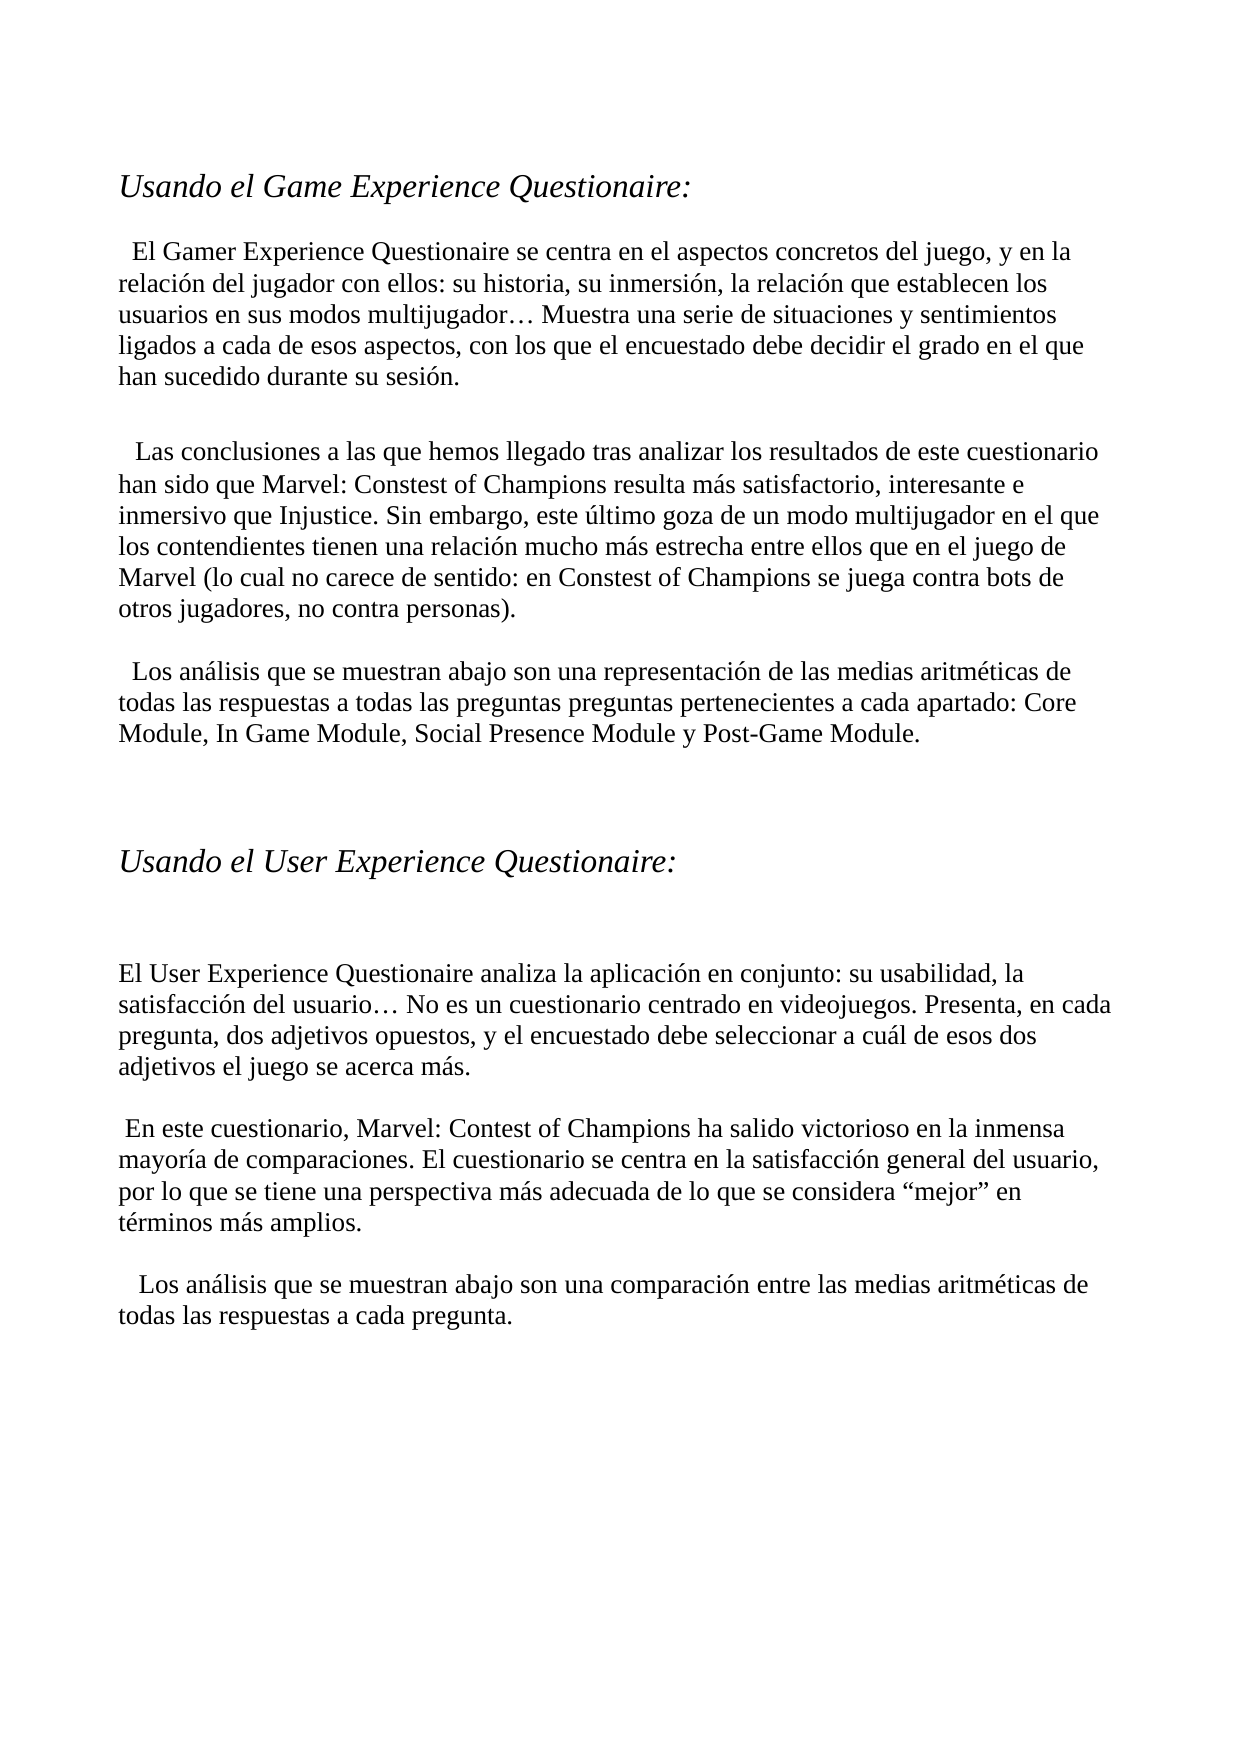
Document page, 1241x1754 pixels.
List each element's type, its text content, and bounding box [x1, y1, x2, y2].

text El Gamer Experience Questionaire se centra en el aspectos concretos del juego, y en la relación del jugador con ellos: su historia, su inmersión, la relación que establecen los usuarios en sus modos multijugador… Muestra una serie de situaciones y sentimientos ligados a cada de esos aspectos, con los que el encuestado debe decidir el grado en el que han sucedido durante su sesión. [118, 236, 1122, 391]
text Los análisis que se muestran abajo son una comparación entre las medias aritméticas de todas las respuestas a cada pregunta. [118, 1268, 1122, 1330]
text Las conclusiones a las que hemos llegado tras analizar los resultados de este cuestionario han sido que Marvel: Constest of Champions resulta más satisfactorio, interesante e inmersivo que Injustice. Sin embargo, este último goza de un modo multijugador en el que los contendientes tienen una relación mucho más estrecha entre ellos que en el juego de Marvel (lo cual no carece de sentido: en Constest of Champions se juega contra bots de otros jugadores, no contra personas). [118, 429, 1122, 624]
text El User Experience Questionaire analiza la aplicación en conjunto: su usabilidad, la satisfacción del usuario… No es un cuestionario centrado en videojuegos. Presenta, en cada pregunta, dos adjetivos opuestos, y el encuestado debe seleccionar a cuál de esos dos adjetivos el juego se acerca más. [118, 957, 1122, 1081]
text Usando el User Experience Questionaire: [118, 842, 1122, 880]
text En este cuestionario, Marvel: Contest of Champions ha salido victorioso en la inmensa mayoría de comparaciones. El cuestionario se centra en la satisfacción general del usuario, por lo que se tiene una perspectiva más adecuada de lo que se considera “mejor” en términos más amplios. [118, 1112, 1122, 1237]
text Usando el Game Experience Questionaire: [118, 166, 1122, 204]
text Los análisis que se muestran abajo son una representación de las medias aritméticas de todas las respuestas a todas las preguntas preguntas pertenecientes a cada apartado: Core Module, In Game Module, Social Presence Module y Post-Game Module. [118, 655, 1122, 748]
